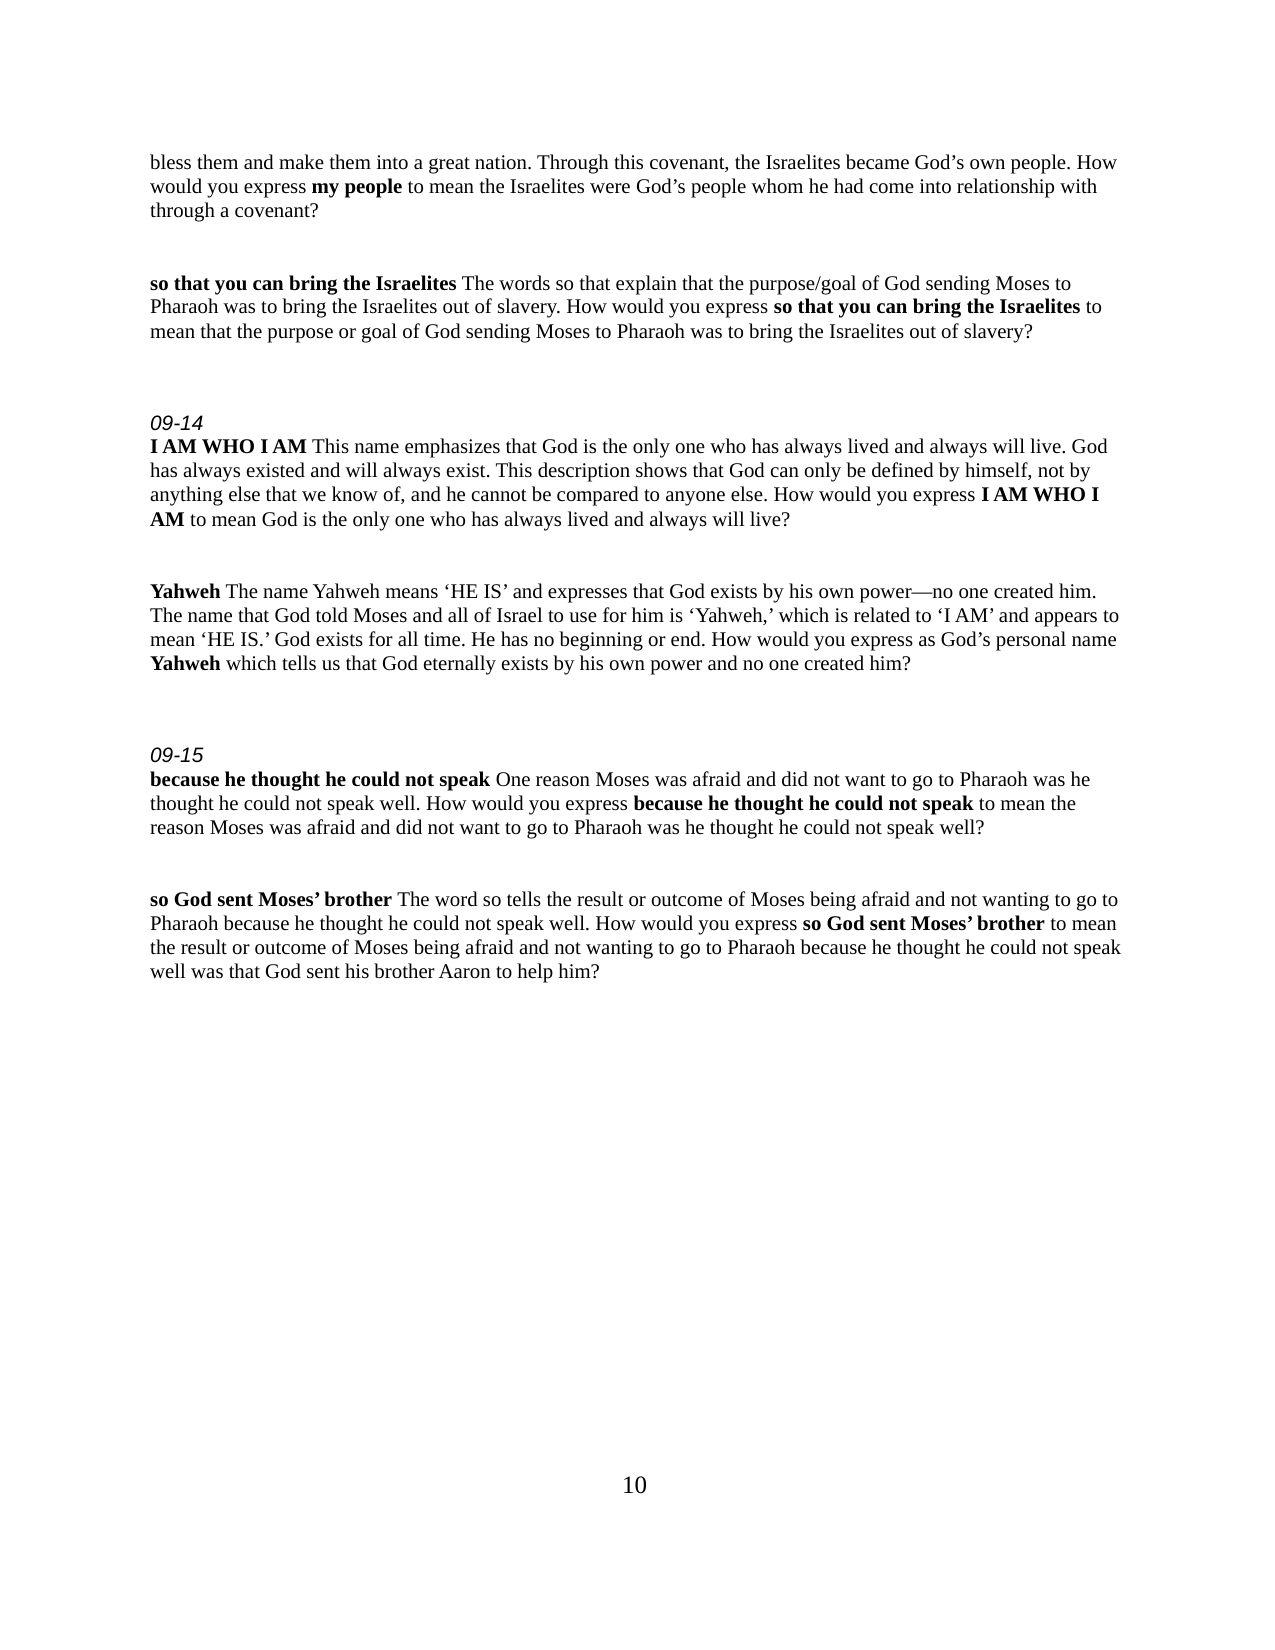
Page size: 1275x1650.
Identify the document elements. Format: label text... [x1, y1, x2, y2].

text so God sent Moses’ brother The word so tells the result or outcome of Moses being afraid and not wanting to go to Pharaoh because he thought he could not speak well. How would you express so God sent Moses’ brother to mean the result or outcome of Moses being afraid and not wanting to go to Pharaoh because he thought he could not speak well was that God sent his brother Aaron to help him? [150, 887, 1125, 983]
text so that you can bring the Israelites The words so that explain that the purpose/goal of God sending Moses to Pharaoh was to bring the Israelites out of slavery. How would you express so that you can bring the Israelites to mean that the purpose or goal of God sending Moses to Pharaoh was to bring the Israelites out of slavery? [150, 270, 1125, 343]
subtitle 09-14 [150, 410, 1125, 434]
text because he thought he could not speak One reason Moses was afraid and did not want to go to Pharaoh was he thought he could not speak well. How would you express because he thought he could not speak to mean the reason Moses was afraid and did not want to go to Pharaoh was he thought he could not speak well? [150, 767, 1125, 839]
text I AM WHO I AM This name emphasizes that God is the only one who has always lived and always will live. God has always existed and will always exist. This description shows that God can only be defined by himself, not by anything else that we know of, and he cannot be compared to anyone else. How would you express I AM WHO I AM to mean God is the only one who has always lived and always will live? [150, 434, 1125, 531]
text bless them and make them into a great nation. Through this covenant, the Israelites became God’s own people. How would you express my people to mean the Israelites were God’s people whom he had come into relationship with through a covenant? [150, 150, 1125, 222]
subtitle 09-15 [150, 743, 1125, 767]
text Yahweh The name Yahweh means ‘HE IS’ and expresses that God exists by his own power—no one created him. The name that God told Moses and all of Israel to use for him is ‘Yahweh,’ which is related to ‘I AM’ and appears to mean ‘HE IS.’ God exists for all time. He has no beginning or end. How would you express as God’s personal name Yahweh which tells us that God eternally exists by his own power and no one created him? [150, 579, 1125, 675]
